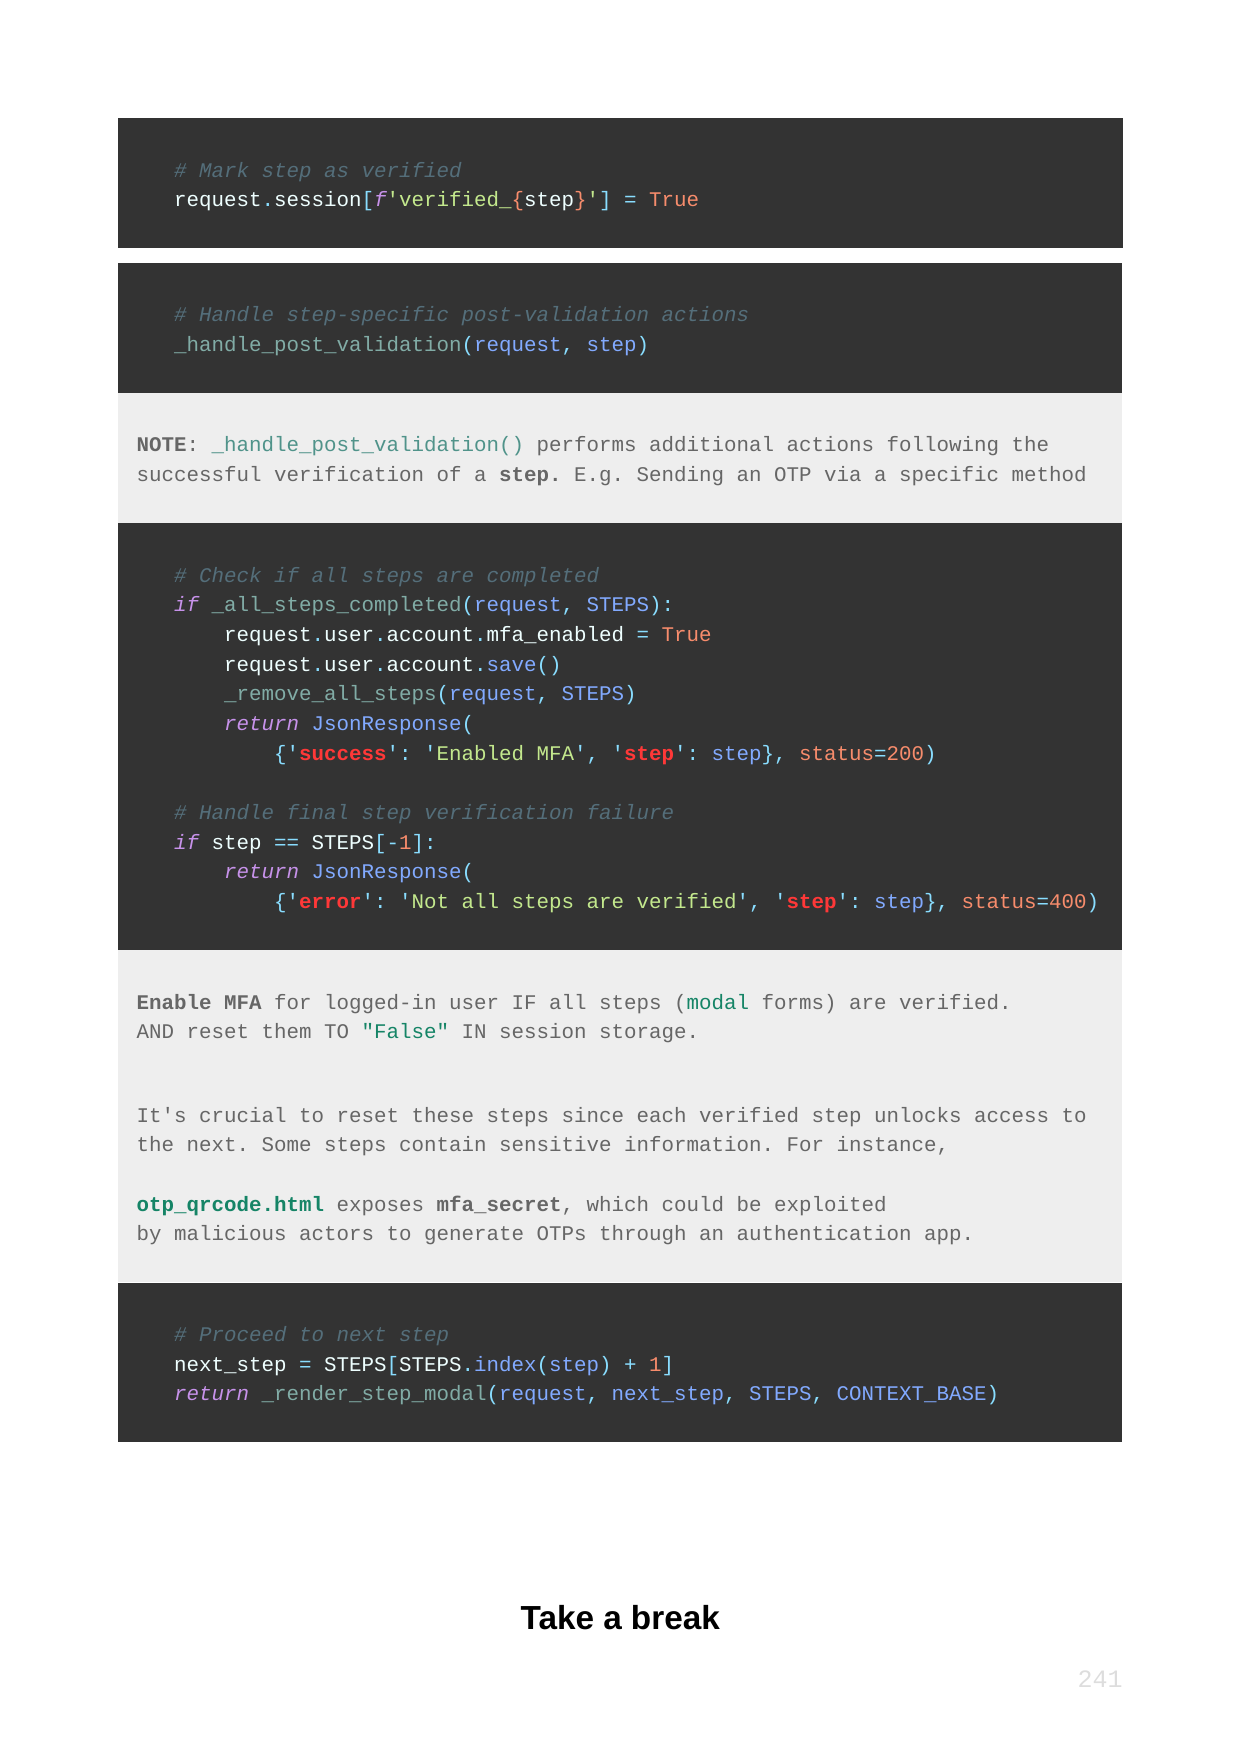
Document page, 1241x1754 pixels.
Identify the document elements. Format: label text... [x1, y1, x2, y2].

table_cell NOTE: _handle_post_validation() performs additional actions following the successful verification of a step. E.g. Sending an OTP via a specific method [118, 393, 1122, 523]
table_cell Enable MFA for logged-in user IF all steps (modal forms) are verified. AND reset them TO "False" IN session storage. It's crucial to reset these steps since each verified step unlocks access to the next. Some steps contain sensitive information. For instance, otp_qrcode.html exposes mfa_secret, which could be exploited by malicious actors to generate OTPs through an authentication app. [118, 950, 1122, 1282]
table_cell # Check if all steps are completed if _all_steps_completed(request, STEPS): request.user.account.mfa_enabled = True request.user.account.save() _remove_all_steps(request, STEPS) return JsonResponse( {'success': 'Enabled MFA', 'step': step}, status=200) # Handle final step verification failure if step == STEPS[-1]: return JsonResponse( {'error': 'Not all steps are verified', 'step': step}, status=400) [118, 523, 1122, 950]
table_header # Handle step-specific post-validation actions _handle_post_validation(request, step) [118, 263, 1122, 393]
text Take a break [118, 1598, 1122, 1637]
table_cell # Proceed to next step next_step = STEPS[STEPS.index(step) + 1] return _render_step_modal(request, next_step, STEPS, CONTEXT_BASE) [118, 1283, 1122, 1442]
table_cell # Mark step as verified request.session[f'verified_{step}'] = True [118, 118, 1123, 248]
